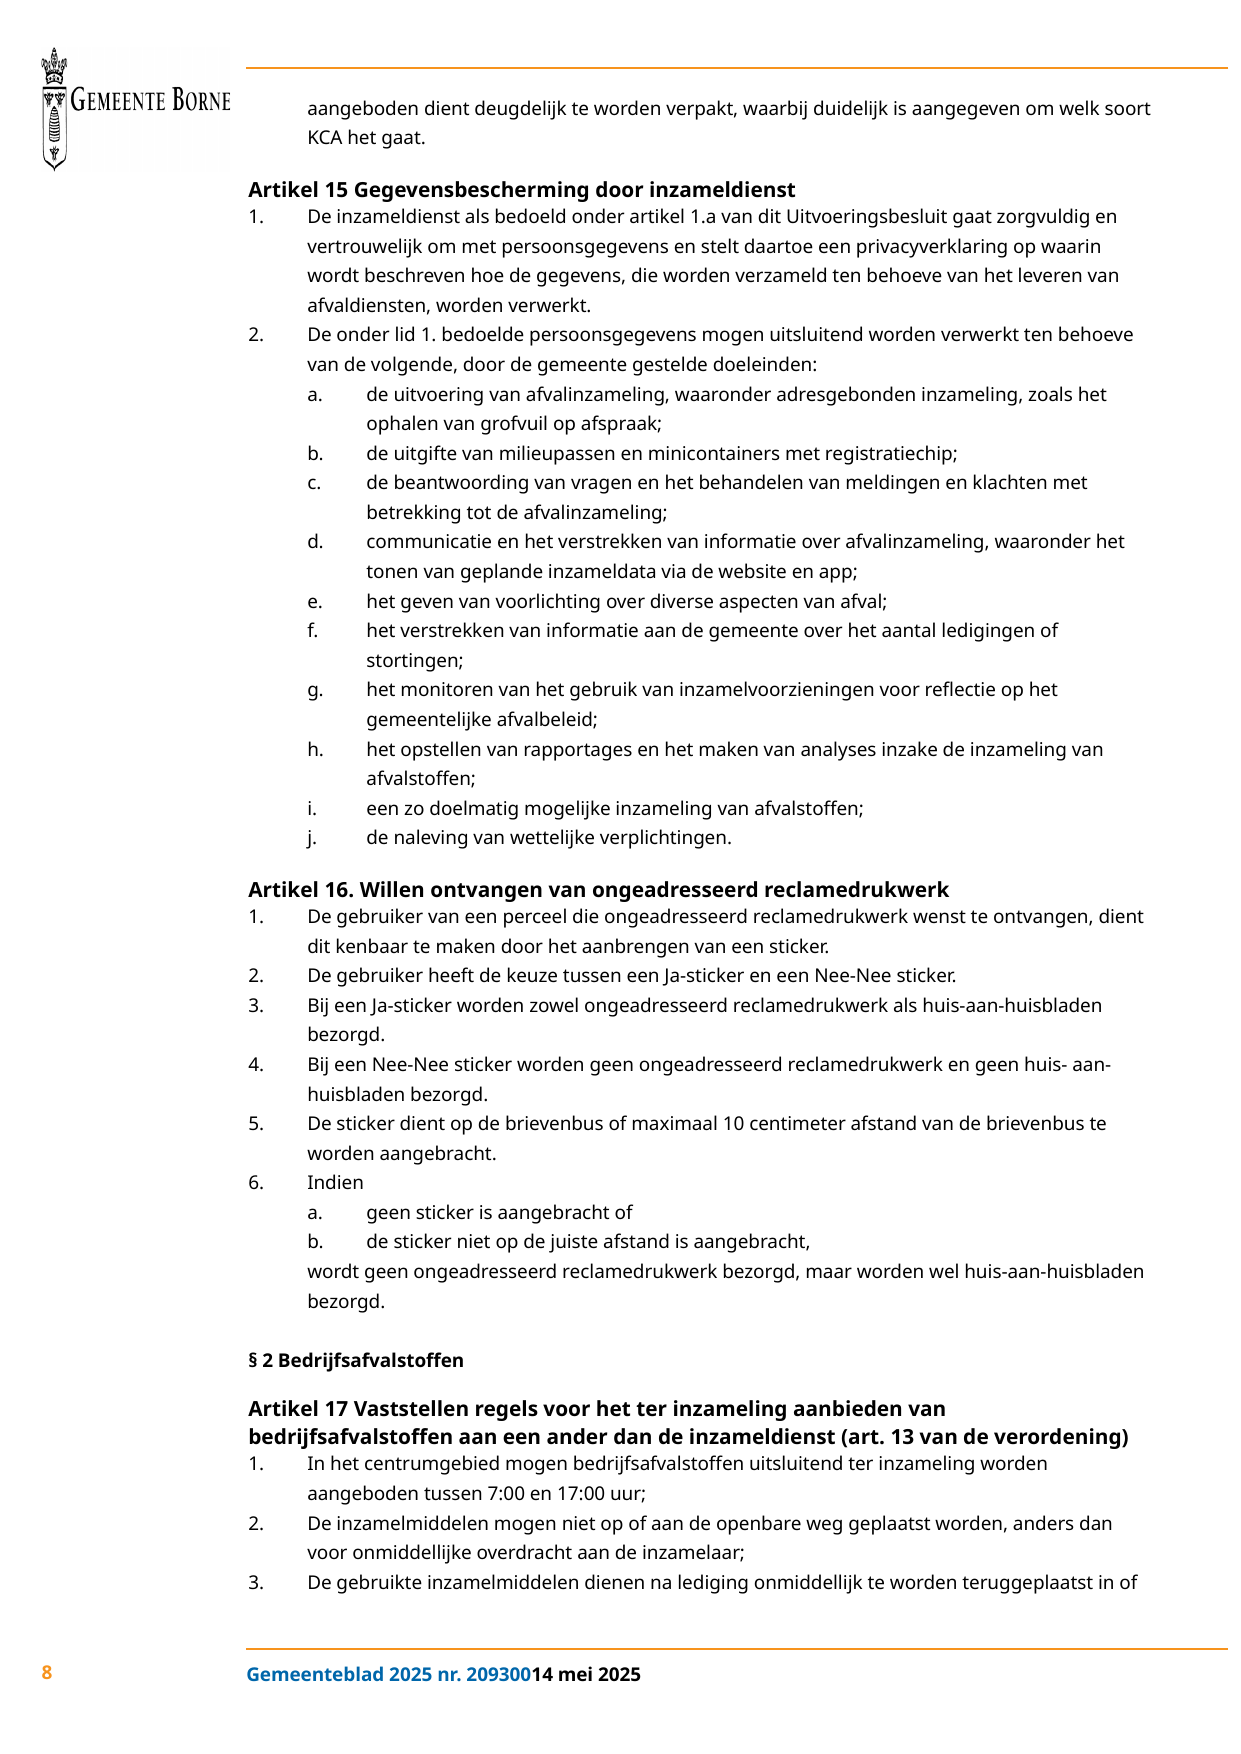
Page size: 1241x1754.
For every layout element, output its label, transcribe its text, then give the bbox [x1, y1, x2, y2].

list de uitgifte van milieupassen en minicontainers met registratiechip; [307, 440, 1152, 466]
list de sticker niet op de juiste afstand is aangebracht, [307, 1229, 1152, 1254]
list een zo doelmatig mogelijke inzameling van afvalstoffen; [307, 795, 1152, 821]
list wordt geen ongeadresseerd reclamedrukwerk bezorgd, maar worden wel huis-aan-huisbladen bezorgd. [248, 1258, 1152, 1314]
list geen sticker is aangebracht of [307, 1199, 1152, 1225]
list In het centrumgebied mogen bedrijfsafvalstoffen uitsluitend ter inzameling worden aangeboden tussen 7:00 en 17:00 uur; [248, 1451, 1152, 1506]
list het monitoren van het gebruik van inzamelvoorzieningen voor reflectie op het gemeentelijke afvalbeleid; [307, 677, 1152, 732]
picture [41, 47, 231, 172]
text § 2 Bedrijfsafvalstoffen [248, 1347, 1152, 1373]
list De inzameldienst als bedoeld onder artikel 1.a van dit Uitvoeringsbesluit gaat zorgvuldig en vertrouwelijk om met persoonsgegevens en stelt daartoe een privacyverklaring op waarin wordt beschreven hoe de gegevens, die worden verzameld ten behoeve van het leveren van afvaldiensten, worden verwerkt. [248, 203, 1152, 318]
text Artikel 17 Vaststellen regels voor het ter inzameling aanbieden van bedrijfsafvalstoffen aan een ander dan de inzameldienst (art. 13 van de verordening) [248, 1394, 1152, 1451]
list de uitvoering van afvalinzameling, waaronder adresgebonden inzameling, zoals het ophalen van grofvuil op afspraak; [307, 381, 1152, 436]
list De gebruiker heeft de keuze tussen een Ja-sticker en een Nee-Nee sticker. [248, 962, 1152, 988]
list aangeboden dient deugdelijk te worden verpakt, waarbij duidelijk is aangegeven om welk soort KCA het gaat. [248, 95, 1152, 150]
list de beantwoording van vragen en het behandelen van meldingen en klachten met betrekking tot de afvalinzameling; [307, 469, 1152, 525]
list Bij een Ja-sticker worden zowel ongeadresseerd reclamedrukwerk als huis-aan-huisbladen bezorgd. [248, 992, 1152, 1047]
list Bij een Nee-Nee sticker worden geen ongeadresseerd reclamedrukwerk en geen huis- aan-huisbladen bezorgd. [248, 1051, 1152, 1107]
list communicatie en het verstrekken van informatie over afvalinzameling, waaronder het tonen van geplande inzameldata via de website en app; [307, 529, 1152, 584]
list Indien [248, 1169, 1152, 1195]
list de naleving van wettelijke verplichtingen. [307, 824, 1152, 850]
text Artikel 16. Willen ontvangen van ongeadresseerd reclamedrukwerk [248, 875, 1152, 903]
list De inzamelmiddelen mogen niet op of aan de openbare weg geplaatst worden, anders dan voor onmiddellijke overdracht aan de inzamelaar; [248, 1510, 1152, 1565]
list De gebruiker van een perceel die ongeadresseerd reclamedrukwerk wenst te ontvangen, dient dit kenbaar te maken door het aanbrengen van een sticker. [248, 903, 1152, 959]
list het verstrekken van informatie aan de gemeente over het aantal ledigingen of stortingen; [307, 617, 1152, 673]
list het geven van voorlichting over diverse aspecten van afval; [307, 588, 1152, 613]
list het opstellen van rapportages en het maken van analyses inzake de inzameling van afvalstoffen; [307, 736, 1152, 791]
list De onder lid 1. bedoelde persoonsgegevens mogen uitsluitend worden verwerkt ten behoeve van de volgende, door de gemeente gestelde doeleinden: [248, 322, 1152, 377]
text Artikel 15 Gegevensbescherming door inzameldienst [248, 175, 1152, 203]
list De sticker dient op de brievenbus of maximaal 10 centimeter afstand van de brievenbus te worden aangebracht. [248, 1110, 1152, 1166]
list De gebruikte inzamelmiddelen dienen na lediging onmiddellijk te worden teruggeplaatst in of [248, 1569, 1152, 1594]
